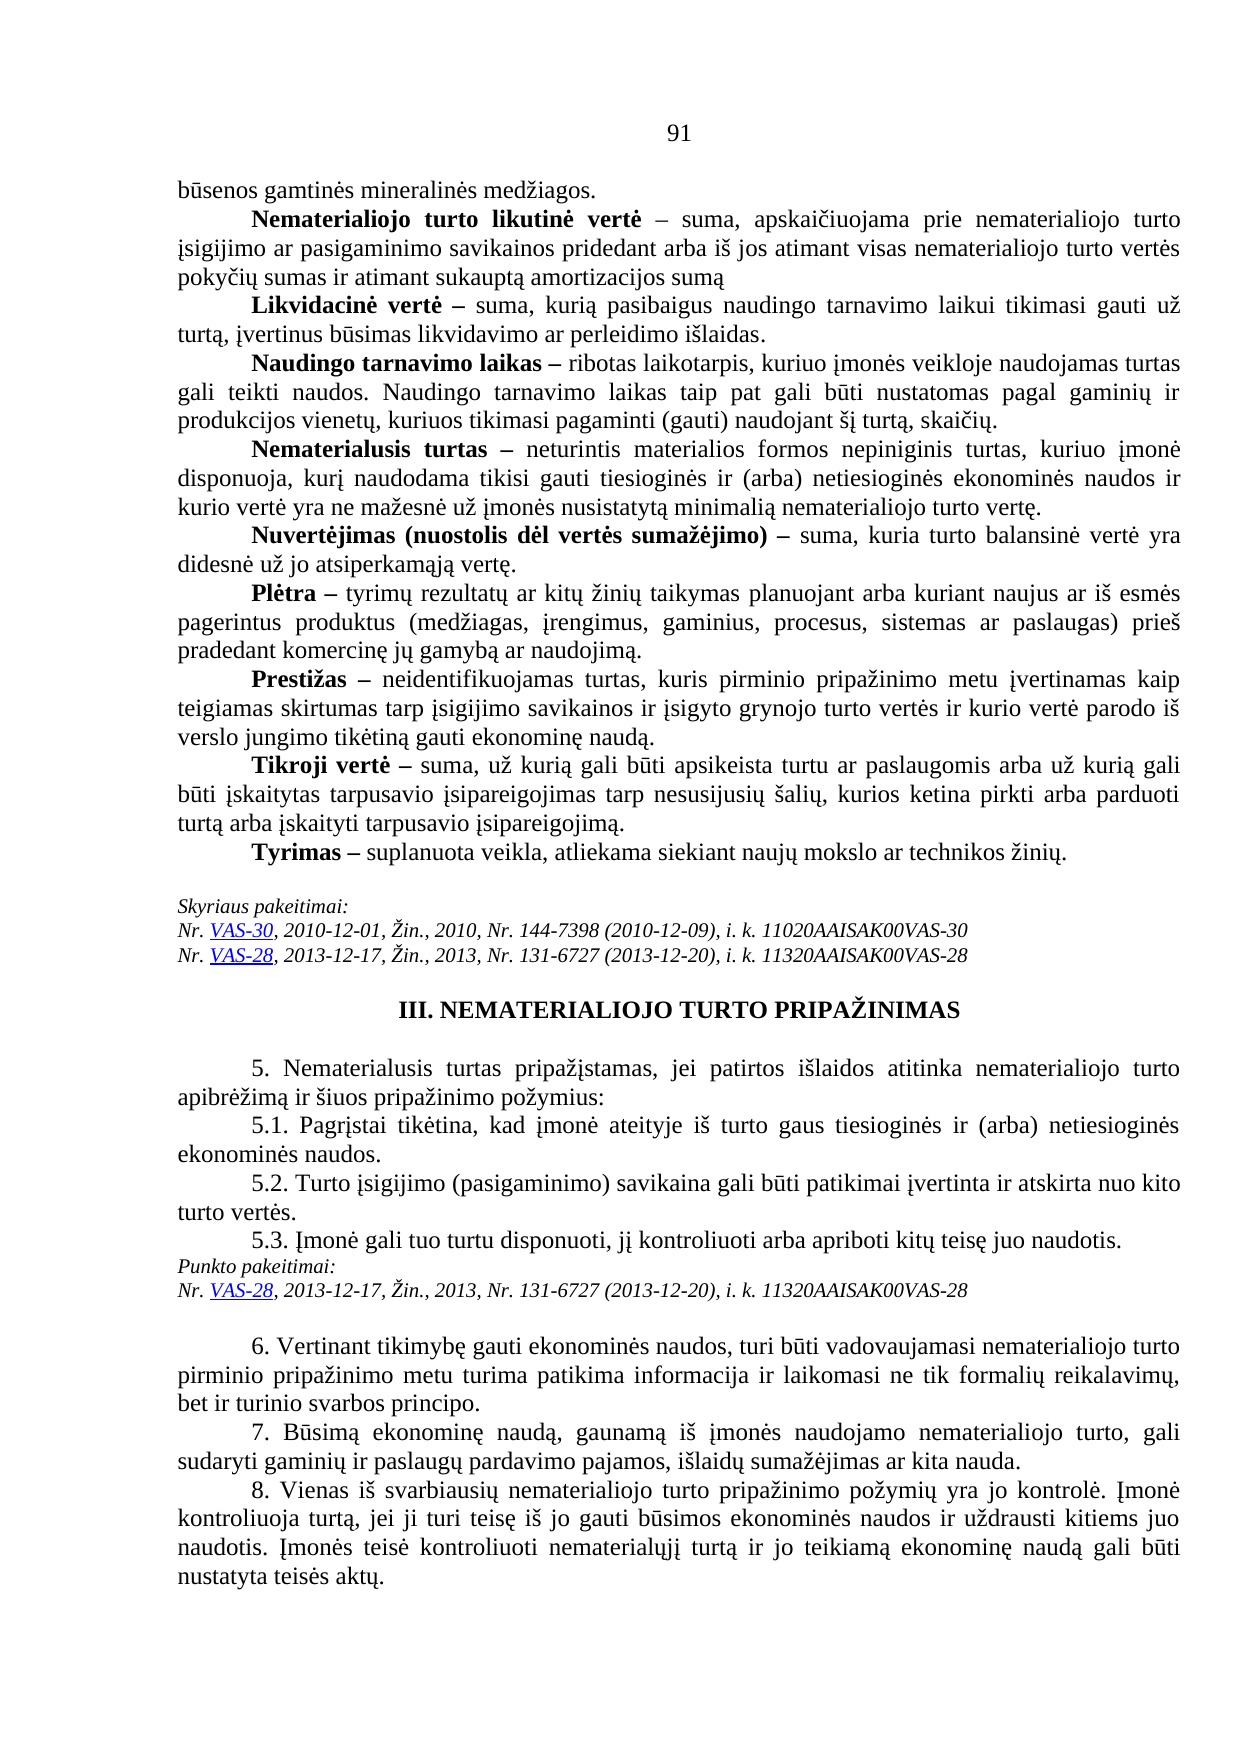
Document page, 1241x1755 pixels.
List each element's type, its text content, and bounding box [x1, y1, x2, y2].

text būsenos gamtinės mineralinės medžiagos. [177, 176, 1181, 204]
text Naudingo tarnavimo laikas – ribotas laikotarpis, kuriuo įmonės veikloje naudojamas turtas gali teikti naudos. Naudingo tarnavimo laikas taip pat gali būti nustatomas pagal gaminių ir produkcijos vienetų, kuriuos tikimasi pagaminti (gauti) naudojant šį turtą, skaičių. [177, 348, 1181, 434]
text Plėtra – tyrimų rezultatų ar kitų žinių taikymas planuojant arba kuriant naujus ar iš esmės pagerintus produktus (medžiagas, įrengimus, gaminius, procesus, sistemas ar paslaugas) prieš pradedant komercinę jų gamybą ar naudojimą. [177, 578, 1181, 664]
text 6. Vertinant tikimybę gauti ekonominės naudos, turi būti vadovaujamasi nematerialiojo turto pirminio pripažinimo metu turima patikima informacija ir laikomasi ne tik formalių reikalavimų, bet ir turinio svarbos principo. [177, 1331, 1181, 1417]
text Tyrimas – suplanuota veikla, atliekama siekiant naujų mokslo ar technikos žinių. [177, 837, 1181, 866]
text Tikroji vertė – suma, už kurią gali būti apsikeista turtu ar paslaugomis arba už kurią gali būti įskaitytas tarpusavio įsipareigojimas tarp nesusijusių šalių, kurios ketina pirkti arba parduoti turtą arba įskaityti tarpusavio įsipareigojimą. [177, 751, 1181, 837]
text 5. Nematerialusis turtas pripažįstamas, jei patirtos išlaidos atitinka nematerialiojo turto apibrėžimą ir šiuos pripažinimo požymius: [177, 1053, 1181, 1110]
text 7. Būsimą ekonominę naudą, gaunamą iš įmonės naudojamo nematerialiojo turto, gali sudaryti gaminių ir paslaugų pardavimo pajamos, išlaidų sumažėjimas ar kita nauda. [177, 1417, 1181, 1475]
text Nematerialiojo turto likutinė vertė – suma, apskaičiuojama prie nematerialiojo turto įsigijimo ar pasigaminimo savikainos pridedant arba iš jos atimant visas nematerialiojo turto vertės pokyčių sumas ir atimant sukauptą amortizacijos sumą [177, 204, 1181, 291]
text Nuvertėjimas (nuostolis dėl vertės sumažėjimo) – suma, kuria turto balansinė vertė yra didesnė už jo atsiperkamąją vertę. [177, 521, 1181, 578]
text III. NEMATERIALIOJO TURTO PRIPAŽINIMAS [177, 995, 1181, 1024]
text Nematerialusis turtas – neturintis materialios formos nepiniginis turtas, kuriuo įmonė disponuoja, kurį naudodama tikisi gauti tiesioginės ir (arba) netiesioginės ekonominės naudos ir kurio vertė yra ne mažesnė už įmonės nusistatytą minimalią nematerialiojo turto vertę. [177, 434, 1181, 521]
text Nr. VAS-28, 2013-12-17, Žin., 2013, Nr. 131-6727 (2013-12-20), i. k. 11320AAISAK00VAS-28 [177, 942, 1181, 967]
text Nr. VAS-30, 2010-12-01, Žin., 2010, Nr. 144-7398 (2010-12-09), i. k. 11020AAISAK00VAS-30 [177, 918, 1181, 942]
text Punkto pakeitimai: [177, 1254, 1181, 1278]
text 5.3. Įmonė gali tuo turtu disponuoti, jį kontroliuoti arba apriboti kitų teisę juo naudotis. [177, 1225, 1181, 1254]
text Nr. VAS-28, 2013-12-17, Žin., 2013, Nr. 131-6727 (2013-12-20), i. k. 11320AAISAK00VAS-28 [177, 1278, 1181, 1302]
text 8. Vienas iš svarbiausių nematerialiojo turto pripažinimo požymių yra jo kontrolė. Įmonė kontroliuoja turtą, jei ji turi teisę iš jo gauti būsimos ekonominės naudos ir uždrausti kitiems juo naudotis. Įmonės teisė kontroliuoti nematerialųjį turtą ir jo teikiamą ekonominę naudą gali būti nustatyta teisės aktų. [177, 1475, 1181, 1590]
text Likvidacinė vertė – suma, kurią pasibaigus naudingo tarnavimo laikui tikimasi gauti už turtą, įvertinus būsimas likvidavimo ar perleidimo išlaidas. [177, 291, 1181, 348]
text Skyriaus pakeitimai: [177, 894, 1181, 918]
text 5.1. Pagrįstai tikėtina, kad įmonė ateityje iš turto gaus tiesioginės ir (arba) netiesioginės ekonominės naudos. [177, 1110, 1181, 1168]
text Prestižas – neidentifikuojamas turtas, kuris pirminio pripažinimo metu įvertinamas kaip teigiamas skirtumas tarp įsigijimo savikainos ir įsigyto grynojo turto vertės ir kurio vertė parodo iš verslo jungimo tikėtiną gauti ekonominę naudą. [177, 664, 1181, 751]
text 5.2. Turto įsigijimo (pasigaminimo) savikaina gali būti patikimai įvertinta ir atskirta nuo kito turto vertės. [177, 1168, 1181, 1225]
